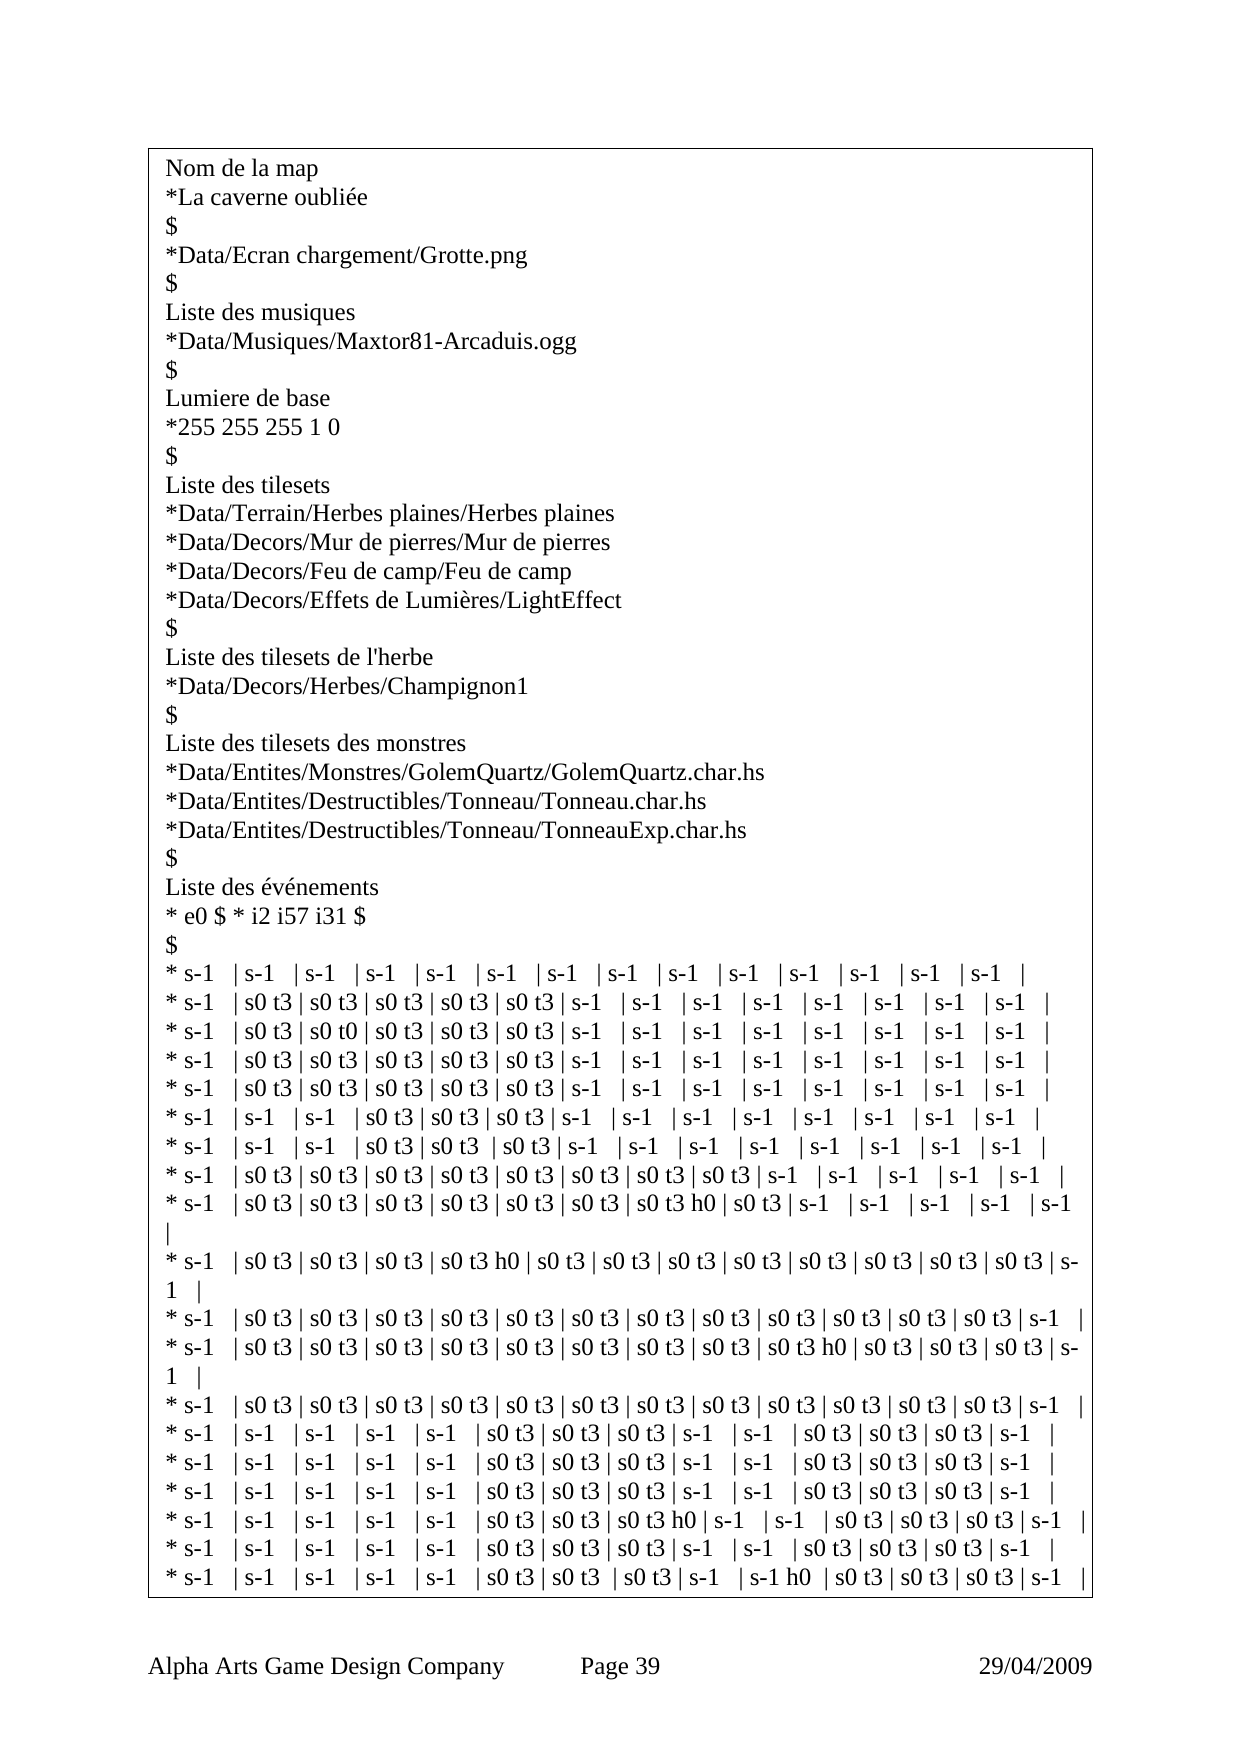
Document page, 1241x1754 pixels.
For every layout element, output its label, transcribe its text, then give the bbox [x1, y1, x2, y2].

table_header Nom de la map *La caverne oubliée $ *Data/Ecran chargement/Grotte.png $ Liste des musiques *Data/Musiques/Maxtor81-Arcaduis.ogg $ Lumiere de base *255 255 255 1 0 $ Liste des tilesets *Data/Terrain/Herbes plaines/Herbes plaines *Data/Decors/Mur de pierres/Mur de pierres *Data/Decors/Feu de camp/Feu de camp *Data/Decors/Effets de Lumières/LightEffect $ Liste des tilesets de l'herbe *Data/Decors/Herbes/Champignon1 $ Liste des tilesets des monstres *Data/Entites/Monstres/GolemQuartz/GolemQuartz.char.hs *Data/Entites/Destructibles/Tonneau/Tonneau.char.hs *Data/Entites/Destructibles/Tonneau/TonneauExp.char.hs $ Liste des événements * e0 $ * i2 i57 i31 $ $ * s-1 | s-1 | s-1 | s-1 | s-1 | s-1 | s-1 | s-1 | s-1 | s-1 | s-1 | s-1 | s-1 | s-1 | * s-1 | s0 t3 | s0 t3 | s0 t3 | s0 t3 | s0 t3 | s-1 | s-1 | s-1 | s-1 | s-1 | s-1 | s-1 | s-1 | * s-1 | s0 t3 | s0 t0 | s0 t3 | s0 t3 | s0 t3 | s-1 | s-1 | s-1 | s-1 | s-1 | s-1 | s-1 | s-1 | * s-1 | s0 t3 | s0 t3 | s0 t3 | s0 t3 | s0 t3 | s-1 | s-1 | s-1 | s-1 | s-1 | s-1 | s-1 | s-1 | * s-1 | s0 t3 | s0 t3 | s0 t3 | s0 t3 | s0 t3 | s-1 | s-1 | s-1 | s-1 | s-1 | s-1 | s-1 | s-1 | * s-1 | s-1 | s-1 | s0 t3 | s0 t3 | s0 t3 | s-1 | s-1 | s-1 | s-1 | s-1 | s-1 | s-1 | s-1 | * s-1 | s-1 | s-1 | s0 t3 | s0 t3 | s0 t3 | s-1 | s-1 | s-1 | s-1 | s-1 | s-1 | s-1 | s-1 | * s-1 | s0 t3 | s0 t3 | s0 t3 | s0 t3 | s0 t3 | s0 t3 | s0 t3 | s0 t3 | s-1 | s-1 | s-1 | s-1 | s-1 | * s-1 | s0 t3 | s0 t3 | s0 t3 | s0 t3 | s0 t3 | s0 t3 | s0 t3 h0 | s0 t3 | s-1 | s-1 | s-1 | s-1 | s-1 | * s-1 | s0 t3 | s0 t3 | s0 t3 | s0 t3 h0 | s0 t3 | s0 t3 | s0 t3 | s0 t3 | s0 t3 | s0 t3 | s0 t3 | s0 t3 | s-1 | * s-1 | s0 t3 | s0 t3 | s0 t3 | s0 t3 | s0 t3 | s0 t3 | s0 t3 | s0 t3 | s0 t3 | s0 t3 | s0 t3 | s0 t3 | s-1 | * s-1 | s0 t3 | s0 t3 | s0 t3 | s0 t3 | s0 t3 | s0 t3 | s0 t3 | s0 t3 | s0 t3 h0 | s0 t3 | s0 t3 | s0 t3 | s-1 | * s-1 | s0 t3 | s0 t3 | s0 t3 | s0 t3 | s0 t3 | s0 t3 | s0 t3 | s0 t3 | s0 t3 | s0 t3 | s0 t3 | s0 t3 | s-1 | * s-1 | s-1 | s-1 | s-1 | s-1 | s0 t3 | s0 t3 | s0 t3 | s-1 | s-1 | s0 t3 | s0 t3 | s0 t3 | s-1 | * s-1 | s-1 | s-1 | s-1 | s-1 | s0 t3 | s0 t3 | s0 t3 | s-1 | s-1 | s0 t3 | s0 t3 | s0 t3 | s-1 | * s-1 | s-1 | s-1 | s-1 | s-1 | s0 t3 | s0 t3 | s0 t3 | s-1 | s-1 | s0 t3 | s0 t3 | s0 t3 | s-1 | * s-1 | s-1 | s-1 | s-1 | s-1 | s0 t3 | s0 t3 | s0 t3 h0 | s-1 | s-1 | s0 t3 | s0 t3 | s0 t3 | s-1 | * s-1 | s-1 | s-1 | s-1 | s-1 | s0 t3 | s0 t3 | s0 t3 | s-1 | s-1 | s0 t3 | s0 t3 | s0 t3 | s-1 | * s-1 | s-1 | s-1 | s-1 | s-1 | s0 t3 | s0 t3 | s0 t3 | s-1 | s-1 h0 | s0 t3 | s0 t3 | s0 t3 | s-1 | [149, 149, 1092, 1597]
